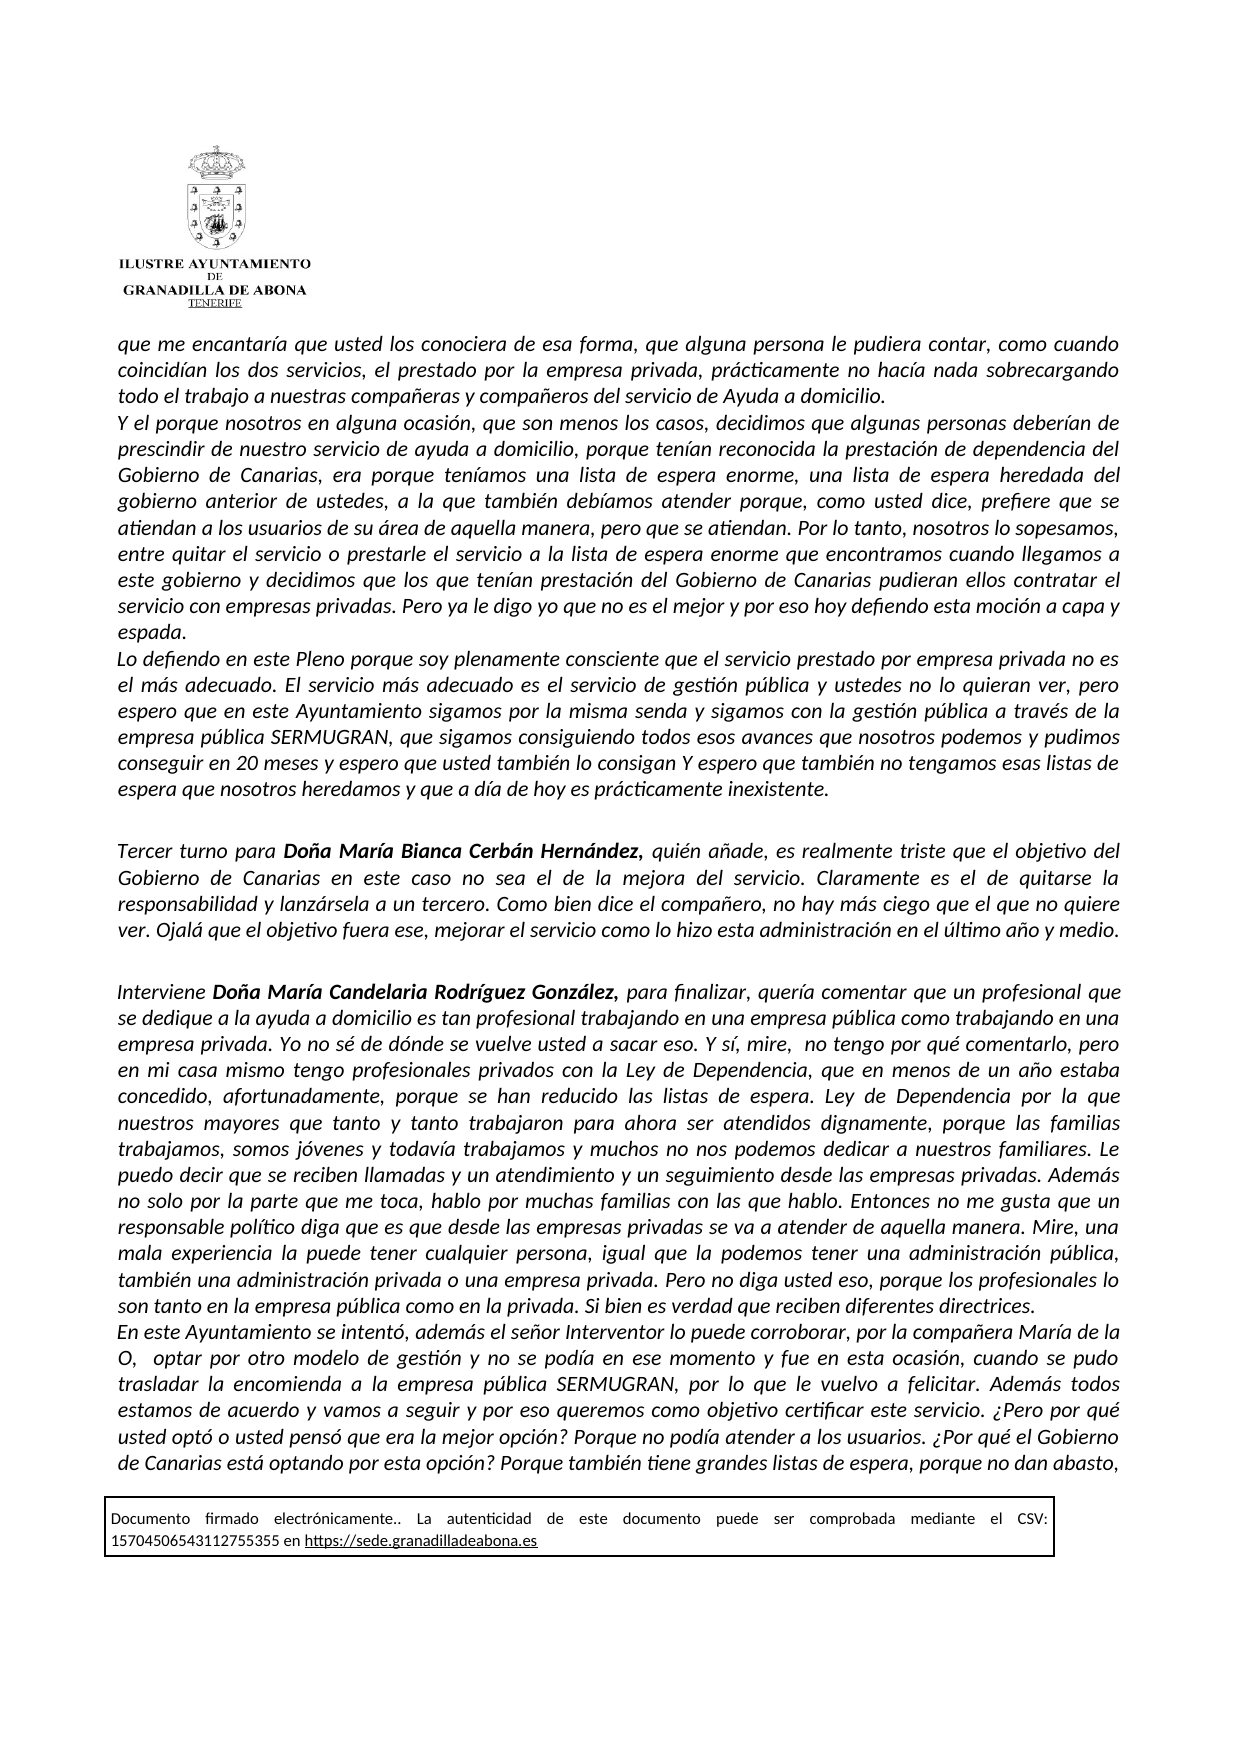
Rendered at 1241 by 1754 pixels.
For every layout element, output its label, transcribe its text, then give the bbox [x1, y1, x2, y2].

text En este Ayuntamiento se intentó, además el señor Interventor lo puede corroborar, por la compañera María de la O, optar por otro modelo de gestión y no se podía en ese momento y fue en esta ocasión, cuando se pudo trasladar la encomienda a la empresa pública SERMUGRAN, por lo que le vuelvo a felicitar. Además todos estamos de acuerdo y vamos a seguir y por eso queremos como objetivo certificar este servicio. ¿Pero por qué usted optó o usted pensó que era la mejor opción? Porque no podía atender a los usuarios. ¿Por qué el Gobierno de Canarias está optando por esta opción? Porque también tiene grandes listas de espera, porque no dan abasto, [117, 1319, 1124, 1476]
text Lo defiendo en este Pleno porque soy plenamente consciente que el servicio prestado por empresa privada no es el más adecuado. El servicio más adecuado es el servicio de gestión pública y ustedes no lo quieran ver, pero espero que en este Ayuntamiento sigamos por la misma senda y sigamos con la gestión pública a través de la empresa pública SERMUGRAN, que sigamos consiguiendo todos esos avances que nosotros podemos y pudimos conseguir en 20 meses y espero que usted también lo consigan Y espero que también no tengamos esas listas de espera que nosotros heredamos y que a día de hoy es prácticamente inexistente. [117, 645, 1124, 802]
text Y el porque nosotros en alguna ocasión, que son menos los casos, decidimos que algunas personas deberían de prescindir de nuestro servicio de ayuda a domicilio, porque tenían reconocida la prestación de dependencia del Gobierno de Canarias, era porque teníamos una lista de espera enorme, una lista de espera heredada del gobierno anterior de ustedes, a la que también debíamos atender porque, como usted dice, prefiere que se atiendan a los usuarios de su área de aquella manera, pero que se atiendan. Por lo tanto, nosotros lo sopesamos, entre quitar el servicio o prestarle el servicio a la lista de espera enorme que encontramos cuando llegamos a este gobierno y decidimos que los que tenían prestación del Gobierno de Canarias pudieran ellos contratar el servicio con empresas privadas. Pero ya le digo yo que no es el mejor y por eso hoy defiendo esta moción a capa y espada. [117, 410, 1124, 645]
text Tercer turno para Doña María Bianca Cerbán Hernández, quién añade, es realmente triste que el objetivo del Gobierno de Canarias en este caso no sea el de la mejora del servicio. Claramente es el de quitarse la responsabilidad y lanzársela a un tercero. Como bien dice el compañero, no hay más ciego que el que no quiere ver. Ojalá que el objetivo fuera ese, mejorar el servicio como lo hizo esta administración en el último año y medio. [117, 838, 1124, 943]
text Interviene Doña María Candelaria Rodríguez González, para finalizar, quería comentar que un profesional que se dedique a la ayuda a domicilio es tan profesional trabajando en una empresa pública como trabajando en una empresa privada. Yo no sé de dónde se vuelve usted a sacar eso. Y sí, mire, no tengo por qué comentarlo, pero en mi casa mismo tengo profesionales privados con la Ley de Dependencia, que en menos de un año estaba concedido, afortunadamente, porque se han reducido las listas de espera. Ley de Dependencia por la que nuestros mayores que tanto y tanto trabajaron para ahora ser atendidos dignamente, porque las familias trabajamos, somos jóvenes y todavía trabajamos y muchos no nos podemos dedicar a nuestros familiares. Le puedo decir que se reciben llamadas y un atendimiento y un seguimiento desde las empresas privadas. Además no solo por la parte que me toca, hablo por muchas familias con las que hablo. Entonces no me gusta que un responsable político diga que es que desde las empresas privadas se va a atender de aquella manera. Mire, una mala experiencia la puede tener cualquier persona, igual que la podemos tener una administración pública, también una administración privada o una empresa privada. Pero no diga usted eso, porque los profesionales lo son tanto en la empresa pública como en la privada. Si bien es verdad que reciben diferentes directrices. [117, 979, 1124, 1318]
text que me encantaría que usted los conociera de esa forma, que alguna persona le pudiera contar, como cuando coincidían los dos servicios, el prestado por la empresa privada, prácticamente no hacía nada sobrecargando todo el trabajo a nuestras compañeras y compañeros del servicio de Ayuda a domicilio. [117, 331, 1124, 409]
